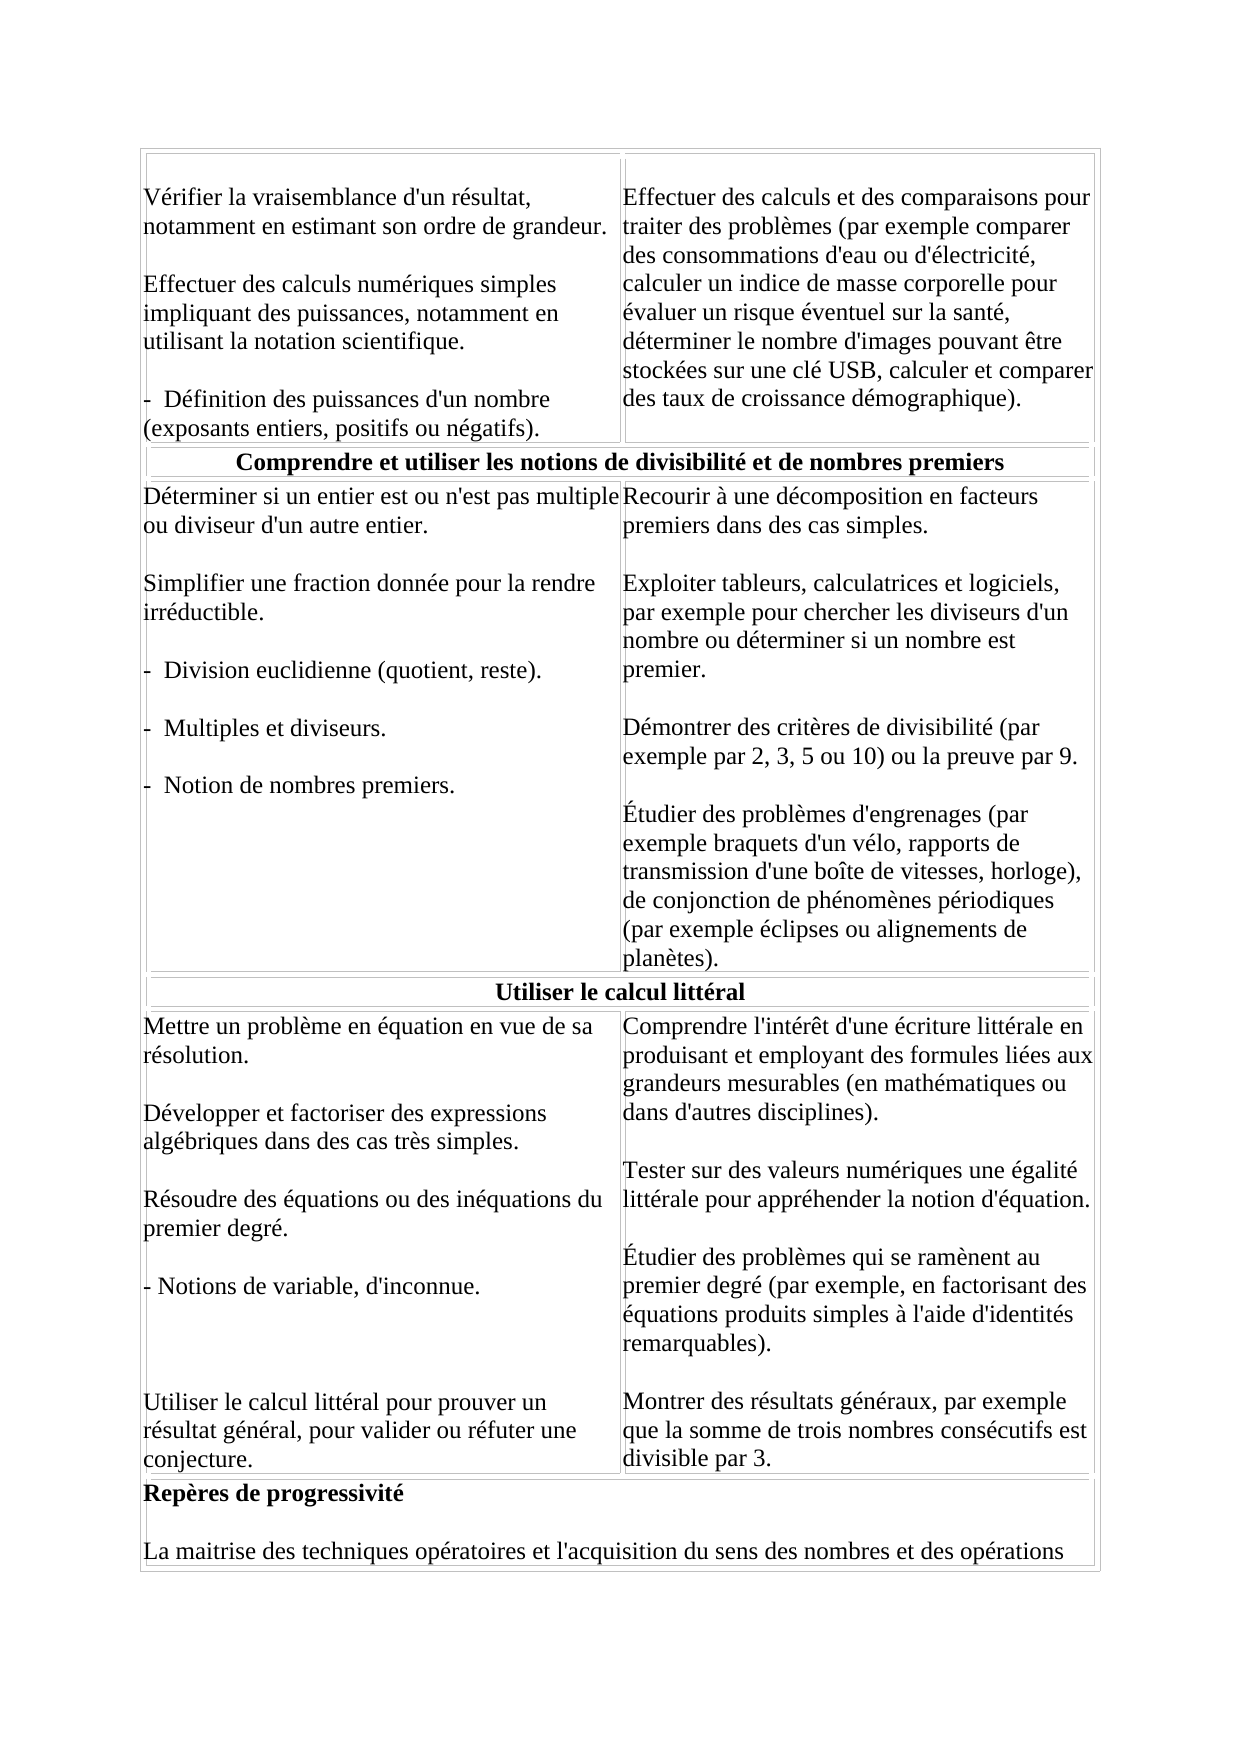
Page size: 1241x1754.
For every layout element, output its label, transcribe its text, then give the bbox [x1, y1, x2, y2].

table_cell Comprendre et utiliser les notions de divisibilité et de nombres premiers [143, 442, 1097, 476]
table_cell Repères de progressivité La maitrise des techniques opératoires et l'acquisition du sens des nombres et des opérations [143, 1473, 1097, 1565]
table_cell Vérifier la vraisemblance d'un résultat, notamment en estimant son ordre de grandeur. Effectuer des calculs numériques simples impliquant des puissances, notamment en utilisant la notation scientifique. - Définition des puissances d'un nombre (exposants entiers, positifs ou négatifs). [143, 149, 622, 442]
table_cell Utiliser le calcul littéral [143, 971, 1097, 1006]
table_cell Effectuer des calculs et des comparaisons pour traiter des problèmes (par exemple comparer des consommations d'eau ou d'électricité, calculer un indice de masse corporelle pour évaluer un risque éventuel sur la santé, déterminer le nombre d'images pouvant être stockées sur une clé USB, calculer et comparer des taux de croissance démographique). [623, 149, 1097, 442]
table_cell Mettre un problème en équation en vue de sa résolution. Développer et factoriser des expressions algébriques dans des cas très simples. Résoudre des équations ou des inéquations du premier degré. - Notions de variable, d'inconnue. Utiliser le calcul littéral pour prouver un résultat général, pour valider ou réfuter une conjecture. [143, 1006, 622, 1473]
table_cell Déterminer si un entier est ou n'est pas multiple ou diviseur d'un autre entier. Simplifier une fraction donnée pour la rendre irréductible. - Division euclidienne (quotient, reste). - Multiples et diviseurs. - Notion de nombres premiers. [143, 476, 622, 971]
table_cell Recourir à une décomposition en facteurs premiers dans des cas simples. Exploiter tableurs, calculatrices et logiciels, par exemple pour chercher les diviseurs d'un nombre ou déterminer si un nombre est premier. Démontrer des critères de divisibilité (par exemple par 2, 3, 5 ou 10) ou la preuve par 9. Étudier des problèmes d'engrenages (par exemple braquets d'un vélo, rapports de transmission d'une boîte de vitesses, horloge), de conjonction de phénomènes périodiques (par exemple éclipses ou alignements de planètes). [623, 476, 1097, 971]
table_cell Comprendre l'intérêt d'une écriture littérale en produisant et employant des formules liées aux grandeurs mesurables (en mathématiques ou dans d'autres disciplines). Tester sur des valeurs numériques une égalité littérale pour appréhender la notion d'équation. Étudier des problèmes qui se ramènent au premier degré (par exemple, en factorisant des équations produits simples à l'aide d'identités remarquables). Montrer des résultats généraux, par exemple que la somme de trois nombres consécutifs est divisible par 3. [623, 1006, 1097, 1473]
